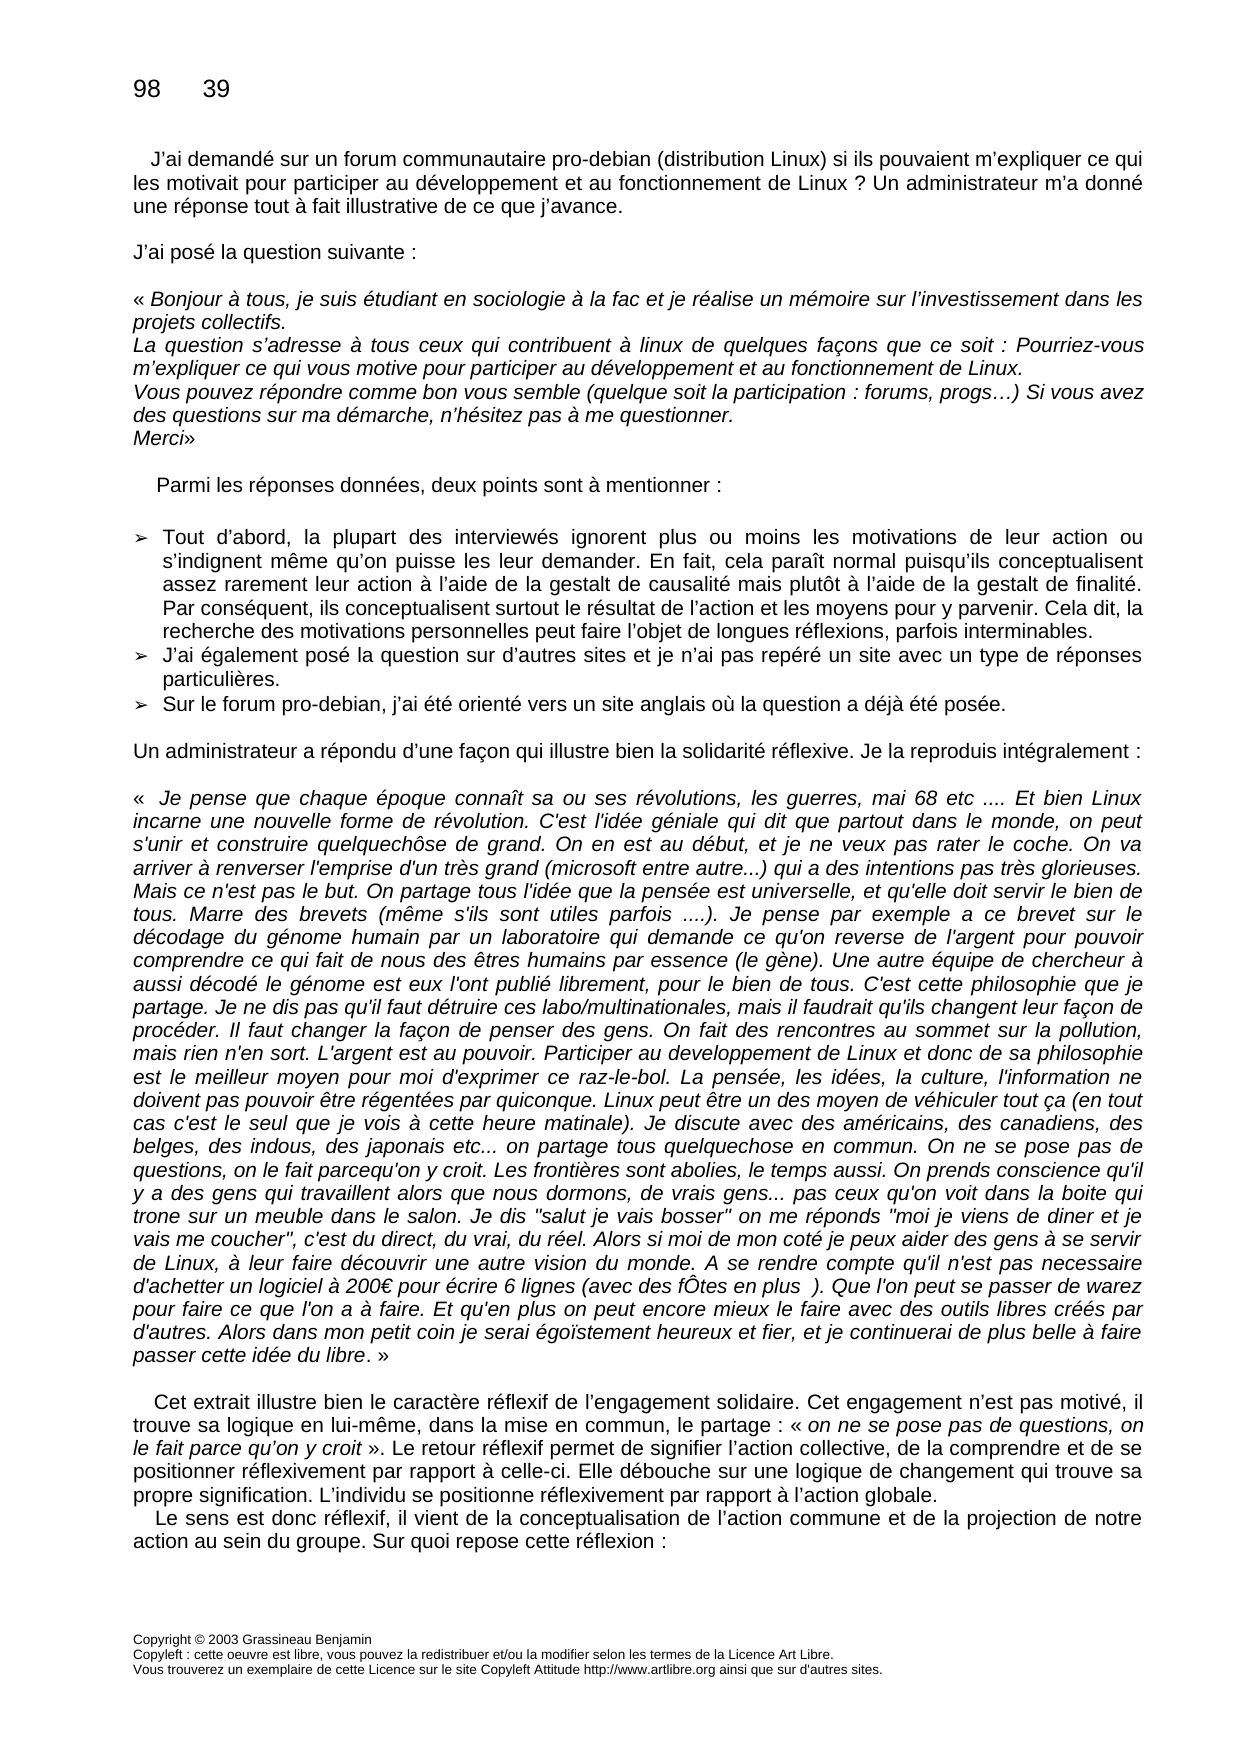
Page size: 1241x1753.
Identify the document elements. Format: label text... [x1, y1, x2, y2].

text Un administrateur a répondu d’une façon qui illustre bien la solidarité réflexive. Je la reproduis intégralement : [133, 740, 1144, 763]
text J’ai posé la question suivante : [133, 241, 1144, 264]
text J’ai demandé sur un forum communautaire pro-debian (distribution Linux) si ils pouvaient m’expliquer ce qui les motivait pour participer au développement et au fonctionnement de Linux ? Un administrateur m’a donné une réponse tout à fait illustrative de ce que j’avance. [133, 148, 1144, 218]
text La question s’adresse à tous ceux qui contribuent à linux de quelques façons que ce soit : Pourriez-vous m’expliquer ce qui vous motive pour participer au développement et au fonctionnement de Linux. [133, 334, 1144, 380]
text Parmi les réponses données, deux points sont à mentionner : [133, 473, 1144, 496]
text « Je pense que chaque époque connaît sa ou ses révolutions, les guerres, mai 68 etc .... Et bien Linux incarne une nouvelle forme de révolution. C'est l'idée géniale qui dit que partout dans le monde, on peut s'unir et construire quelquechôse de grand. On en est au début, et je ne veux pas rater le coche. On va arriver à renverser l'emprise d'un très grand (microsoft entre autre...) qui a des intentions pas très glorieuses. Mais ce n'est pas le but. On partage tous l'idée que la pensée est universelle, et qu'elle doit servir le bien de tous. Marre des brevets (même s'ils sont utiles parfois ....). Je pense par exemple a ce brevet sur le décodage du génome humain par un laboratoire qui demande ce qu'on reverse de l'argent pour pouvoir comprendre ce qui fait de nous des êtres humains par essence (le gène). Une autre équipe de chercheur à aussi décodé le génome est eux l'ont publié librement, pour le bien de tous. C'est cette philosophie que je partage. Je ne dis pas qu'il faut détruire ces labo/multinationales, mais il faudrait qu'ils changent leur façon de procéder. Il faut changer la façon de penser des gens. On fait des rencontres au sommet sur la pollution, mais rien n'en sort. L'argent est au pouvoir. Participer au developpement de Linux et donc de sa philosophie est le meilleur moyen pour moi d'exprimer ce raz-le-bol. La pensée, les idées, la culture, l'information ne doivent pas pouvoir être régentées par quiconque. Linux peut être un des moyen de véhiculer tout ça (en tout cas c'est le seul que je vois à cette heure matinale). Je discute avec des américains, des canadiens, des belges, des indous, des japonais etc... on partage tous quelquechose en commun. On ne se pose pas de questions, on le fait parcequ'on y croit. Les frontières sont abolies, le temps aussi. On prends conscience qu'il y a des gens qui travaillent alors que nous dormons, de vrais gens... pas ceux qu'on voit dans la boite qui trone sur un meuble dans le salon. Je dis "salut je vais bosser" on me réponds "moi je viens de diner et je vais me coucher", c'est du direct, du vrai, du réel. Alors si moi de mon coté je peux aider des gens à se servir de Linux, à leur faire découvrir une autre vision du monde. A se rendre compte qu'il n'est pas necessaire d'achetter un logiciel à 200€ pour écrire 6 lignes (avec des fÔtes en plus ). Que l'on peut se passer de warez pour faire ce que l'on a à faire. Et qu'en plus on peut encore mieux le faire avec des outils libres créés par d'autres. Alors dans mon petit coin je serai égoïstement heureux et fier, et je continuerai de plus belle à faire passer cette idée du libre. » [133, 786, 1144, 1367]
text Cet extrait illustre bien le caractère réflexif de l’engagement solidaire. Cet engagement n’est pas motivé, il trouve sa logique en lui-même, dans la mise en commun, le partage : « on ne se pose pas de questions, on le fait parce qu’on y croit ». Le retour réflexif permet de signifier l’action collective, de la comprendre et de se positionner réflexivement par rapport à celle-ci. Elle débouche sur une logique de changement qui trouve sa propre signification. L’individu se positionne réflexivement par rapport à l’action globale. [133, 1390, 1144, 1507]
text Vous pouvez répondre comme bon vous semble (quelque soit la participation : forums, progs…) Si vous avez des questions sur ma démarche, n’hésitez pas à me questionner. [133, 380, 1144, 427]
text « Bonjour à tous, je suis étudiant en sociologie à la fac et je réalise un mémoire sur l’investissement dans les projets collectifs. [133, 287, 1144, 334]
list J’ai également posé la question sur d’autres sites et je n’ai pas repéré un site avec un type de réponses particulières. [133, 642, 1144, 691]
list Sur le forum pro-debian, j’ai été orienté vers un site anglais où la question a déjà été posée. [133, 691, 1144, 717]
text Merci» [133, 427, 1144, 450]
text Le sens est donc réflexif, il vient de la conceptualisation de l’action commune et de la projection de notre action au sein du groupe. Sur quoi repose cette réflexion : [133, 1507, 1144, 1553]
list Tout d’abord, la plupart des interviewés ignorent plus ou moins les motivations de leur action ou s’indignent même qu’on puisse les leur demander. En fait, cela paraît normal puisqu’ils conceptualisent assez rarement leur action à l’aide de la gestalt de causalité mais plutôt à l’aide de la gestalt de finalité. Par conséquent, ils conceptualisent surtout le résultat de l’action et les moyens pour y parvenir. Cela dit, la recherche des motivations personnelles peut faire l’objet de longues réflexions, parfois interminables. [133, 524, 1144, 642]
